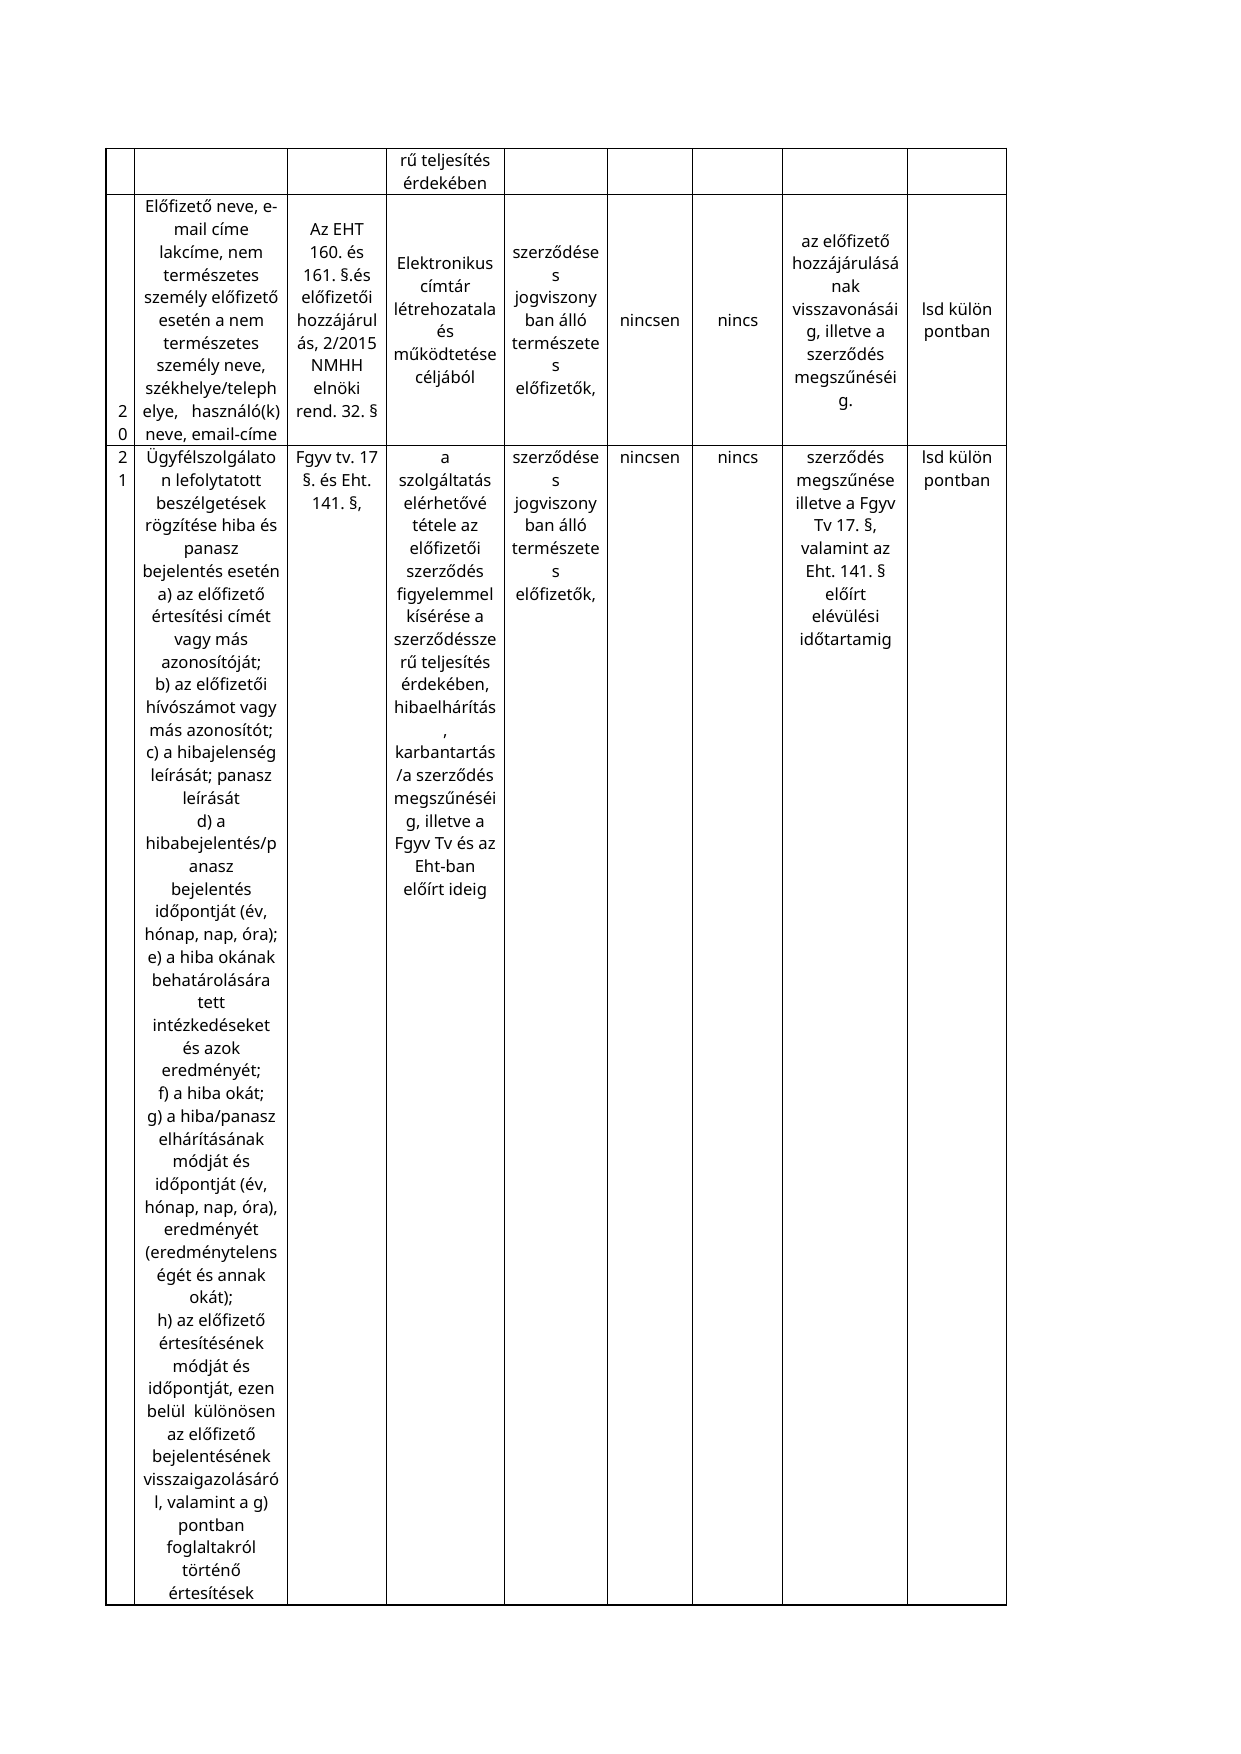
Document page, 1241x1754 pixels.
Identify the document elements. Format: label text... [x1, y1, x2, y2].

table_cell [288, 149, 386, 194]
table_cell nincs [693, 195, 782, 445]
table_cell szerződés megszűnése illetve a Fgyv Tv 17. §, valamint az Eht. 141. § előírt elévülési időtartamig [783, 446, 907, 1604]
table_cell Előfizető neve, e-mail címe lakcíme, nem természetes személy előfizető esetén a nem természetes személy neve, székhelye/telephelye, használó(k) neve, email-címe [135, 195, 287, 445]
table_cell [908, 149, 1006, 194]
table_cell szerződéses jogviszonyban álló természetes előfizetők, [505, 446, 607, 1604]
table_cell [693, 149, 782, 194]
table_cell nincs [693, 446, 782, 1604]
table_cell Fgyv tv. 17 §. és Eht. 141. §, [288, 446, 386, 1604]
table_cell Elektronikus címtár létrehozatala és működtetése céljából [387, 195, 504, 445]
table_cell 21 [107, 446, 134, 1604]
table_cell a szolgáltatás elérhetővé tétele az előfizetői szerződés figyelemmel kísérése a szerződésszerű teljesítés érdekében, hibaelhárítás, karbantartás/a szerződés megszűnéséig, illetve a Fgyv Tv és az Eht-ban előírt ideig [387, 446, 504, 1604]
table_cell szerződéses jogviszonyban álló természetes előfizetők, [505, 195, 607, 445]
table_cell Ügyfélszolgálaton lefolytatott beszélgetések rögzítése hiba és panasz bejelentés esetén a) az előfizető értesítési címét vagy más azonosítóját; b) az előfizetői hívószámot vagy más azonosítót; c) a hibajelenség leírását; panasz leírását d) a hibabejelentés/panasz bejelentés időpontját (év, hónap, nap, óra); e) a hiba okának behatárolására tett intézkedéseket és azok eredményét; f) a hiba okát; g) a hiba/panasz elhárításának módját és időpontját (év, hónap, nap, óra), eredményét (eredménytelenségét és annak okát); h) az előfizető értesítésének módját és időpontját, ezen belül különösen az előfizető bejelentésének visszaigazolásáról, valamint a g) pontban foglaltakról történő értesítések [135, 446, 287, 1604]
table_cell az előfizető hozzájárulásának visszavonásáig, illetve a szerződés megszűnéséig. [783, 195, 907, 445]
table_cell rű teljesítés érdekében [387, 149, 504, 194]
table_cell Az EHT 160. és 161. §.és előfizetői hozzájárulás, 2/2015 NMHH elnöki rend. 32. § [288, 195, 386, 445]
table_cell 20 [107, 195, 134, 445]
table_cell nincsen [608, 446, 692, 1604]
table_cell [505, 149, 607, 194]
table_cell nincsen [608, 195, 692, 445]
table_cell lsd külön pontban [908, 446, 1006, 1604]
table_cell [135, 149, 287, 194]
table_cell [107, 149, 134, 194]
table_cell [608, 149, 692, 194]
table_cell [783, 149, 907, 194]
table_cell lsd külön pontban [908, 195, 1006, 445]
